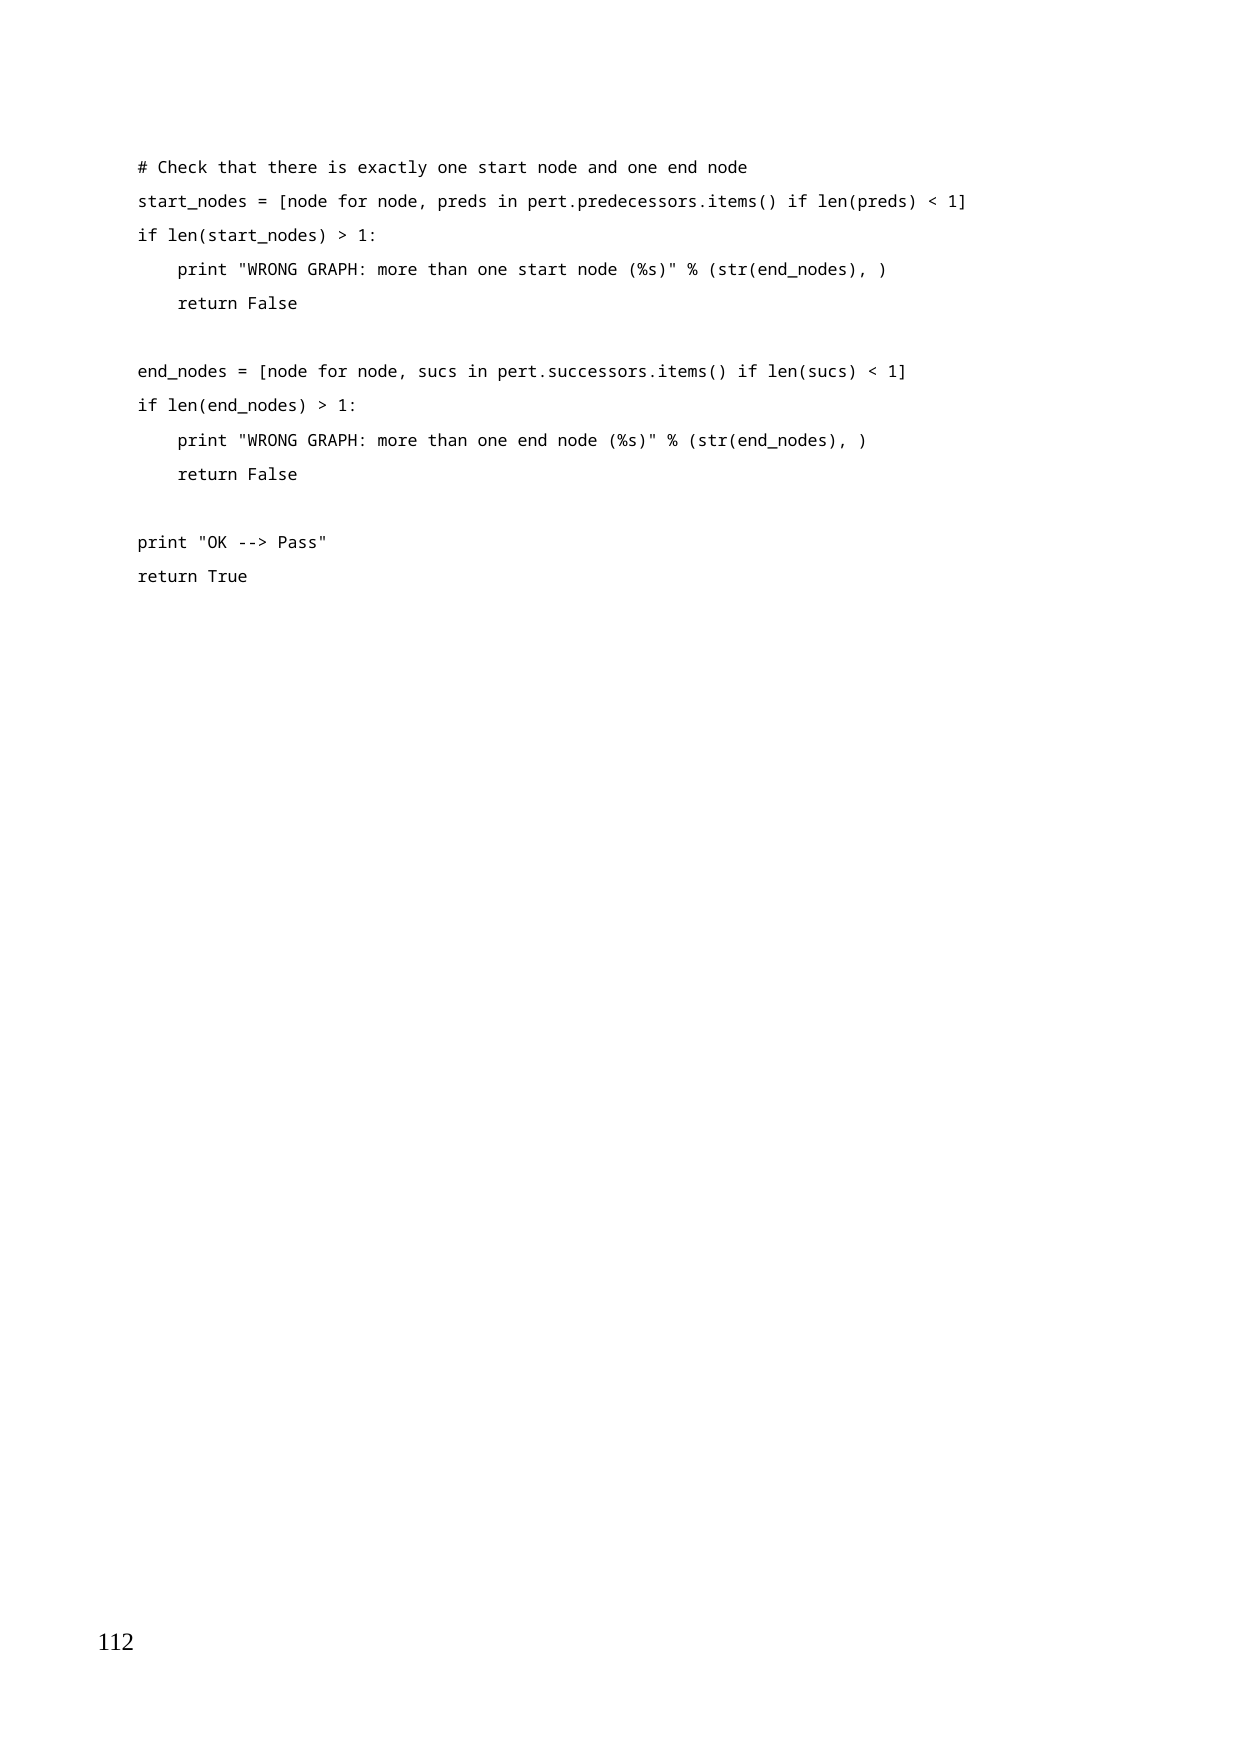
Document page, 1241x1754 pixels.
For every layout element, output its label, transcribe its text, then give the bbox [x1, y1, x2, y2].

text end_nodes = [node for node, sucs in pert.successors.items() if len(sucs) < 1] [97, 360, 1113, 383]
text return True [97, 564, 1113, 587]
text return False [97, 292, 1113, 314]
text if len(end_nodes) > 1: [97, 394, 1113, 417]
text # Check that there is exactly one start node and one end node [97, 156, 1113, 178]
text if len(start_nodes) > 1: [97, 224, 1113, 246]
text print "WRONG GRAPH: more than one end node (%s)" % (str(end_nodes), ) [97, 428, 1113, 451]
text print "OK --> Pass" [97, 530, 1113, 553]
text print "WRONG GRAPH: more than one start node (%s)" % (str(end_nodes), ) [97, 258, 1113, 281]
text return False [97, 462, 1113, 485]
text start_nodes = [node for node, preds in pert.predecessors.items() if len(preds) < 1] [97, 190, 1113, 212]
